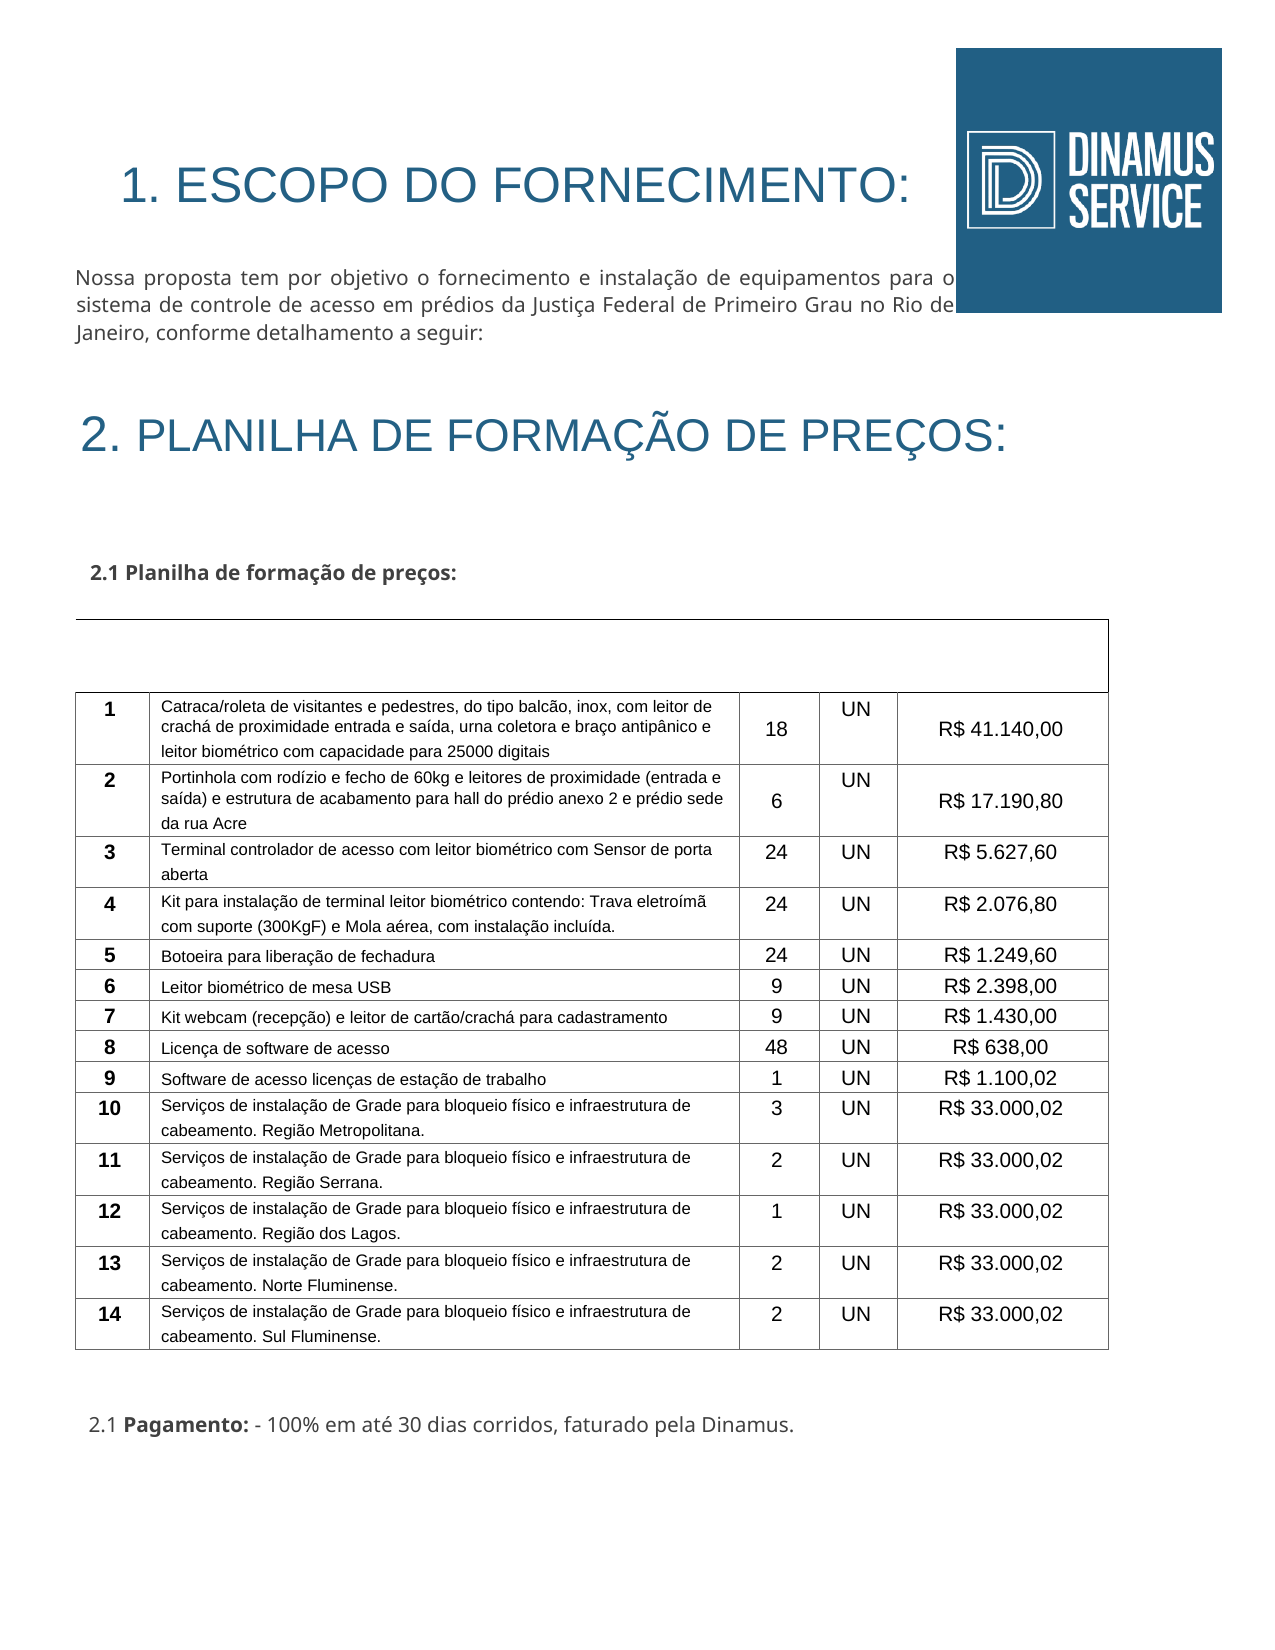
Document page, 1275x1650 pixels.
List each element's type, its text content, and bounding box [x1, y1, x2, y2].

text 2.1 Planilha de formação de preços: [90, 558, 1127, 586]
table_cell 9 [740, 970, 819, 1000]
table_cell R$ 1.100,02 [898, 1062, 1108, 1092]
table_cell 12 [76, 1196, 149, 1246]
table_cell UN [820, 1001, 897, 1030]
table_cell UN [820, 970, 897, 1000]
table_cell R$ 17.190,80 [898, 765, 1108, 836]
table_cell R$ 5.627,60 [898, 837, 1108, 887]
table_cell R$ 33.000,02 [898, 1093, 1108, 1143]
table_cell 3 [76, 837, 149, 887]
table_cell 9 [740, 1001, 819, 1030]
table_cell UN [820, 1093, 897, 1143]
text 1. ESCOPO DO FORNECIMENTO: [120, 155, 956, 212]
table_cell 2 [740, 1299, 819, 1349]
table_cell R$ 33.000,02 [898, 1144, 1108, 1194]
table_header Valor Unit [898, 620, 1108, 692]
table_cell 1 [740, 1062, 819, 1092]
table_cell 11 [76, 1144, 149, 1194]
table_cell UN [820, 1062, 897, 1092]
table_cell 2 [76, 765, 149, 836]
table_cell Botoeira para liberação de fechadura [150, 940, 739, 969]
table_cell 18 [740, 693, 819, 764]
table_cell R$ 33.000,02 [898, 1247, 1108, 1297]
table_cell Portinhola com rodízio e fecho de 60kg e leitores de proximidade (entrada e saída) e estrutura de acabamento para hall do prédio anexo 2 e prédio sede da rua Acre [150, 765, 739, 836]
table_cell 13 [76, 1247, 149, 1297]
table_cell UN [820, 888, 897, 938]
table_cell 4 [76, 888, 149, 938]
table_cell UN [820, 765, 897, 836]
table_header Descrição [150, 620, 739, 692]
table_cell Leitor biométrico de mesa USB [150, 970, 739, 1000]
text Nossa proposta tem por objetivo o fornecimento e instalação de equipamentos para o sistema de controle de acesso em prédios da Justiça Federal de Primeiro Grau no Rio de Janeiro, conforme detalhamento a seguir: [75, 263, 1127, 347]
table_cell R$ 41.140,00 [898, 693, 1108, 764]
table_cell 5 [76, 940, 149, 969]
table_cell R$ 33.000,02 [898, 1299, 1108, 1349]
table_cell Catraca/roleta de visitantes e pedestres, do tipo balcão, inox, com leitor de crachá de proximidade entrada e saída, urna coletora e braço antipânico e leitor biométrico com capacidade para 25000 digitais [150, 693, 739, 764]
table_cell 6 [76, 970, 149, 1000]
table_cell 2 [740, 1247, 819, 1297]
table_cell 1 [76, 693, 149, 764]
table_cell Terminal controlador de acesso com leitor biométrico com Sensor de porta aberta [150, 837, 739, 887]
text 2.1 Pagamento: - 100% em até 30 dias corridos, faturado pela Dinamus. [88, 1411, 1127, 1438]
table_cell UN [820, 1247, 897, 1297]
table_cell R$ 2.398,00 [898, 970, 1108, 1000]
table_cell 10 [76, 1093, 149, 1143]
table_cell 48 [740, 1031, 819, 1061]
table_cell Serviços de instalação de Grade para bloqueio físico e infraestrutura de cabeamento. Norte Fluminense. [150, 1247, 739, 1297]
table_header Unid [820, 620, 898, 692]
table_cell 1 [740, 1196, 819, 1246]
table_cell R$ 1.249,60 [898, 940, 1108, 969]
table_cell Licença de software de acesso [150, 1031, 739, 1061]
table_cell R$ 638,00 [898, 1031, 1108, 1061]
table_cell Serviços de instalação de Grade para bloqueio físico e infraestrutura de cabeamento. Região Serrana. [150, 1144, 739, 1194]
table_cell 24 [740, 888, 819, 938]
table_cell Software de acesso licenças de estação de trabalho [150, 1062, 739, 1092]
table_cell UN [820, 1144, 897, 1194]
table_cell 8 [76, 1031, 149, 1061]
table_header Item [76, 620, 149, 692]
table_cell 3 [740, 1093, 819, 1143]
table_cell UN [820, 1031, 897, 1061]
table_cell Kit para instalação de terminal leitor biométrico contendo: Trava eletroímã com suporte (300KgF) e Mola aérea, com instalação incluída. [150, 888, 739, 938]
table_cell 7 [76, 1001, 149, 1030]
table_cell UN [820, 693, 897, 764]
table_cell 2 [740, 1144, 819, 1194]
table_cell 9 [76, 1062, 149, 1092]
table_header Qtd [739, 620, 820, 692]
table_cell 24 [740, 940, 819, 969]
table_cell 6 [740, 765, 819, 836]
text 2. PLANILHA DE FORMAÇÃO DE PREÇOS: [75, 408, 1048, 462]
table_cell 24 [740, 837, 819, 887]
table_cell Serviços de instalação de Grade para bloqueio físico e infraestrutura de cabeamento. Sul Fluminense. [150, 1299, 739, 1349]
table_cell UN [820, 837, 897, 887]
table_cell Serviços de instalação de Grade para bloqueio físico e infraestrutura de cabeamento. Região dos Lagos. [150, 1196, 739, 1246]
table_cell R$ 33.000,02 [898, 1196, 1108, 1246]
table_cell UN [820, 1299, 897, 1349]
table_cell Kit webcam (recepção) e leitor de cartão/crachá para cadastramento [150, 1001, 739, 1030]
table_cell R$ 2.076,80 [898, 888, 1108, 938]
table_cell Serviços de instalação de Grade para bloqueio físico e infraestrutura de cabeamento. Região Metropolitana. [150, 1093, 739, 1143]
table_cell UN [820, 1196, 897, 1246]
table_cell R$ 1.430,00 [898, 1001, 1108, 1030]
table_cell UN [820, 940, 897, 969]
table_cell 14 [76, 1299, 149, 1349]
